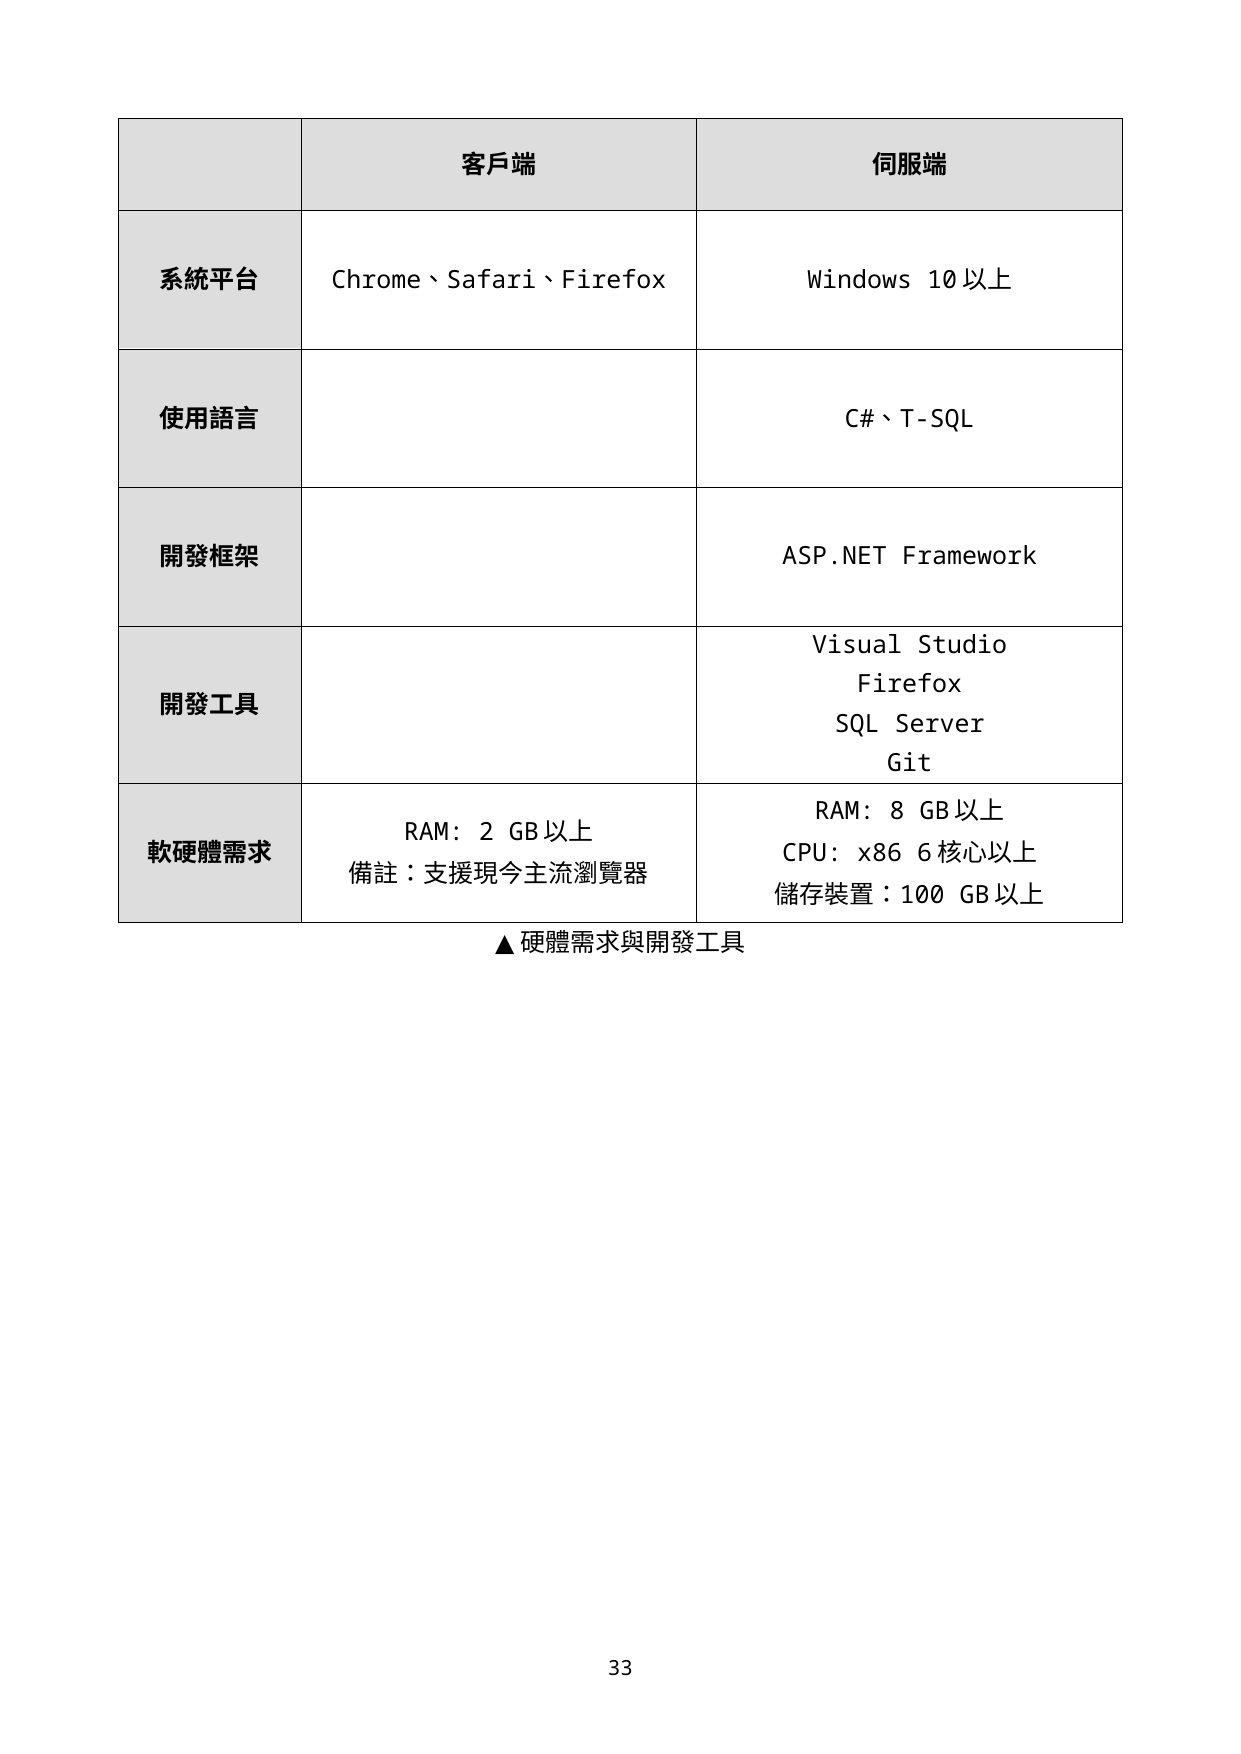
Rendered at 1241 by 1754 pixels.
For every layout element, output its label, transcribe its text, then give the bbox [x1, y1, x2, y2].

table_header 伺服端 [697, 119, 1122, 210]
table_header [119, 119, 301, 210]
table_cell Visual Studio Firefox SQL Server Git [697, 627, 1122, 783]
table_cell 開發框架 [119, 488, 301, 626]
table_cell 軟硬體需求 [119, 784, 301, 922]
table_cell C#、T-SQL [697, 350, 1122, 487]
table_cell 使用語言 [119, 350, 301, 487]
table_cell 系統平台 [119, 211, 301, 348]
text ▲ 硬體需求與開發工具 [118, 923, 1122, 959]
table_cell RAM: 2 GB以上 備註：支援現今主流瀏覽器 [302, 784, 696, 922]
table_cell 開發工具 [119, 627, 301, 783]
table_cell Chrome、Safari、Firefox [302, 211, 696, 348]
table_cell [302, 488, 696, 626]
table_cell RAM: 8 GB以上 CPU: x86 6核心以上 儲存裝置：100 GB以上 [697, 784, 1122, 922]
table_cell Windows 10以上 [697, 211, 1122, 348]
table_header 客戶端 [302, 119, 696, 210]
table_cell [302, 627, 696, 783]
table_cell ASP.NET Framework [697, 488, 1122, 626]
table_cell [302, 350, 696, 487]
